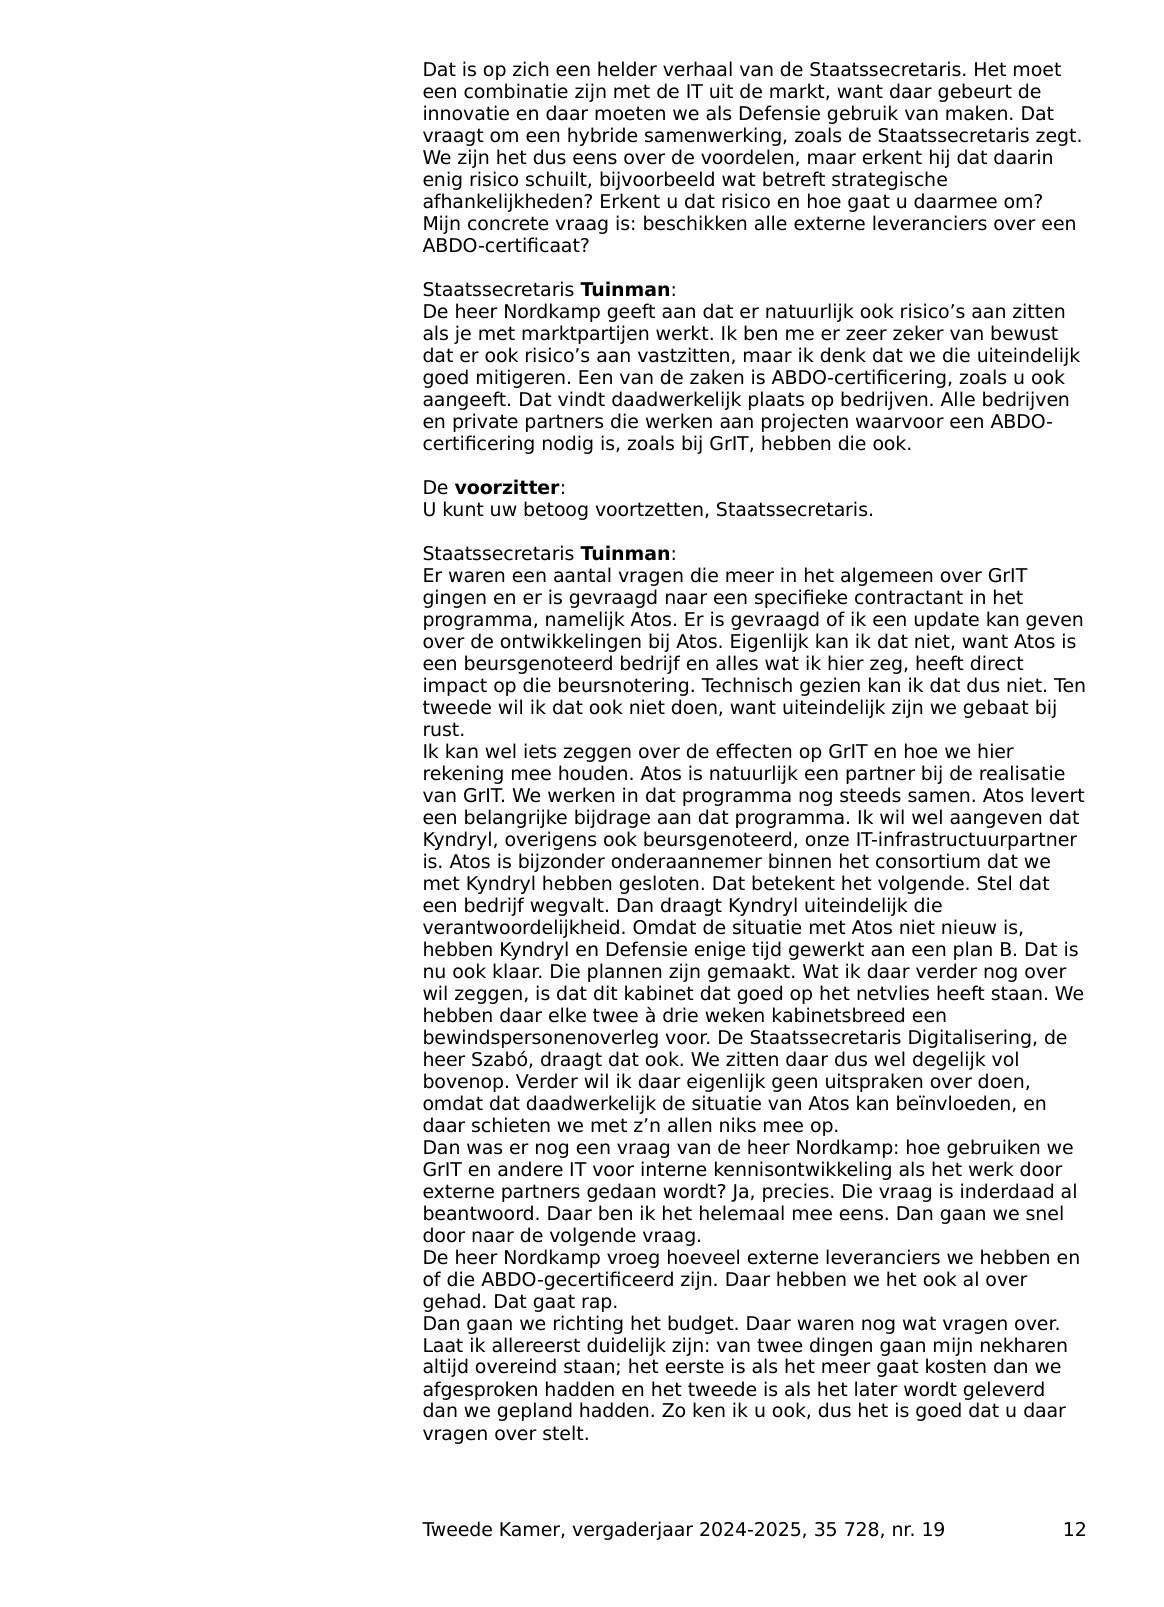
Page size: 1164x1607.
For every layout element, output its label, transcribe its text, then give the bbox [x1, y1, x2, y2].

text Ik kan wel iets zeggen over de effecten op GrIT en hoe we hier rekening mee houden. Atos is natuurlijk een partner bij de realisatie van GrIT. We werken in dat programma nog steeds samen. Atos levert een belangrijke bijdrage aan dat programma. Ik wil wel aangeven dat Kyndryl, overigens ook beursgenoteerd, onze IT-infrastructuurpartner is. Atos is bijzonder onderaannemer binnen het consortium dat we met Kyndryl hebben gesloten. Dat betekent het volgende. Stel dat een bedrijf wegvalt. Dan draagt Kyndryl uiteindelijk die verantwoordelijkheid. Omdat de situatie met Atos niet nieuw is, hebben Kyndryl en Defensie enige tijd gewerkt aan een plan B. Dat is nu ook klaar. Die plannen zijn gemaakt. Wat ik daar verder nog over wil zeggen, is dat dit kabinet dat goed op het netvlies heeft staan. We hebben daar elke twee à drie weken kabinetsbreed een bewindspersonenoverleg voor. De Staatssecretaris Digitalisering, de heer Szabó, draagt dat ook. We zitten daar dus wel degelijk vol bovenop. Verder wil ik daar eigenlijk geen uitspraken over doen, omdat dat daadwerkelijk de situatie van Atos kan beïnvloeden, en daar schieten we met z’n allen niks mee op. [422, 741, 1087, 1137]
text De heer Nordkamp vroeg hoeveel externe leveranciers we hebben en of die ABDO-gecertificeerd zijn. Daar hebben we het ook al over gehad. Dat gaat rap. [422, 1247, 1087, 1312]
text Dat is op zich een helder verhaal van de Staatssecretaris. Het moet een combinatie zijn met de IT uit de markt, want daar gebeurt de innovatie en daar moeten we als Defensie gebruik van maken. Dat vraagt om een hybride samenwerking, zoals de Staatssecretaris zegt. We zijn het dus eens over de voordelen, maar erkent hij dat daarin enig risico schuilt, bijvoorbeeld wat betreft strategische afhankelijkheden? Erkent u dat risico en hoe gaat u daarmee om? Mijn concrete vraag is: beschikken alle externe leveranciers over een ABDO-certificaat? [422, 59, 1087, 257]
text Er waren een aantal vragen die meer in het algemeen over GrIT gingen en er is gevraagd naar een specifieke contractant in het programma, namelijk Atos. Er is gevraagd of ik een update kan geven over de ontwikkelingen bij Atos. Eigenlijk kan ik dat niet, want Atos is een beursgenoteerd bedrijf en alles wat ik hier zeg, heeft direct impact op die beursnotering. Technisch gezien kan ik dat dus niet. Ten tweede wil ik dat ook niet doen, want uiteindelijk zijn we gebaat bij rust. [422, 565, 1087, 741]
text U kunt uw betoog voortzetten, Staatssecretaris. [422, 499, 1087, 521]
text Staatssecretaris Tuinman: [422, 279, 1087, 301]
text Dan gaan we richting het budget. Daar waren nog wat vragen over. Laat ik allereerst duidelijk zijn: van twee dingen gaan mijn nekharen altijd overeind staan; het eerste is als het meer gaat kosten dan we afgesproken hadden en het tweede is als het later wordt geleverd dan we gepland hadden. Zo ken ik u ook, dus het is goed dat u daar vragen over stelt. [422, 1312, 1087, 1444]
text De voorzitter: [422, 477, 1087, 499]
text Dan was er nog een vraag van de heer Nordkamp: hoe gebruiken we GrIT en andere IT voor interne kennisontwikkeling als het werk door externe partners gedaan wordt? Ja, precies. Die vraag is inderdaad al beantwoord. Daar ben ik het helemaal mee eens. Dan gaan we snel door naar de volgende vraag. [422, 1137, 1087, 1247]
text De heer Nordkamp geeft aan dat er natuurlijk ook risico’s aan zitten als je met marktpartijen werkt. Ik ben me er zeer zeker van bewust dat er ook risico’s aan vastzitten, maar ik denk dat we die uiteindelijk goed mitigeren. Een van de zaken is ABDO-certificering, zoals u ook aangeeft. Dat vindt daadwerkelijk plaats op bedrijven. Alle bedrijven en private partners die werken aan projecten waarvoor een ABDO-certificering nodig is, zoals bij GrIT, hebben die ook. [422, 301, 1087, 455]
text Staatssecretaris Tuinman: [422, 543, 1087, 565]
